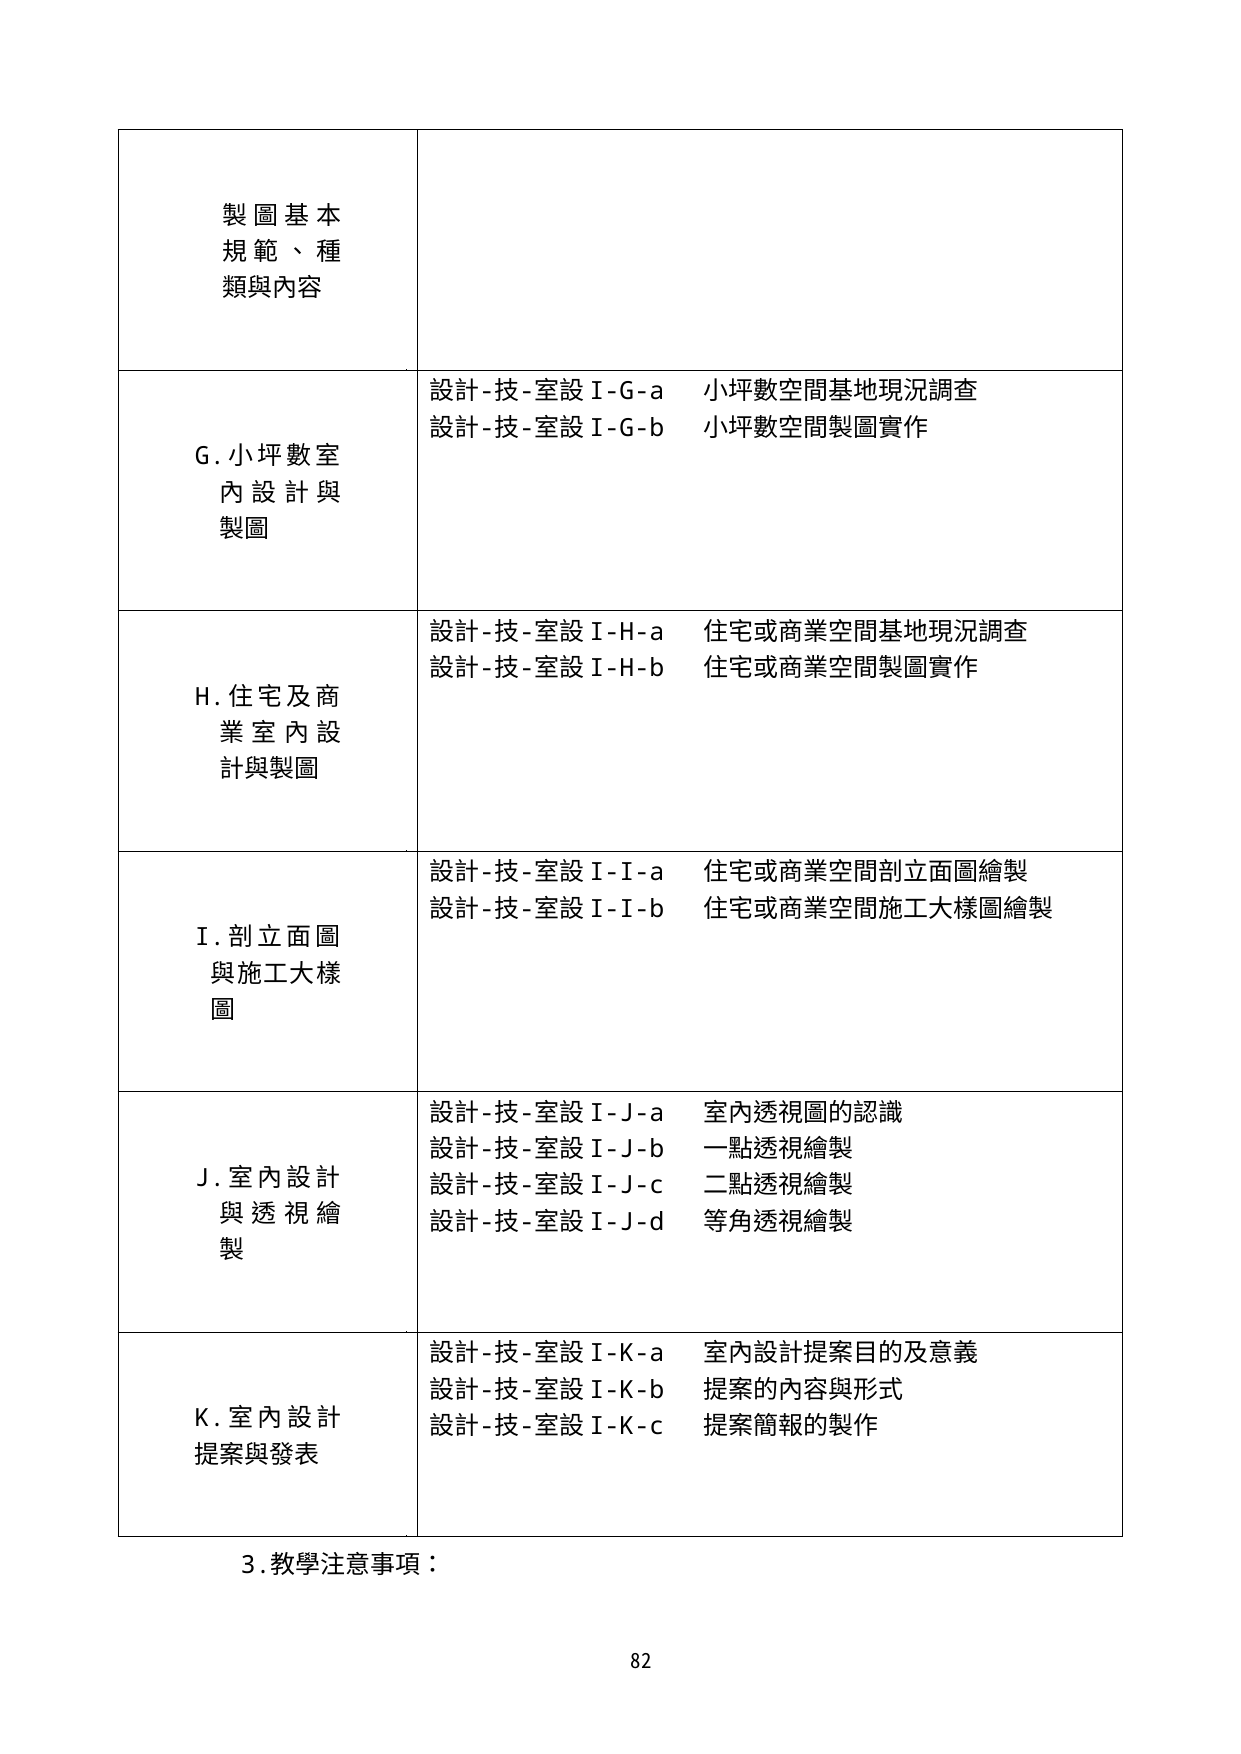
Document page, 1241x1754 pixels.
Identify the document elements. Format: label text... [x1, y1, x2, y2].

table_cell 住宅或商業空間剖立面圖繪製 住宅或商業空間施工大樣圖繪製 [692, 852, 1122, 1091]
table_cell 製圖基本規範、種類與內容 [130, 131, 406, 369]
table_cell I.剖立面圖與施工大樣圖 [130, 853, 406, 1090]
table_cell 住宅或商業空間基地現況調查 住宅或商業空間製圖實作 [692, 611, 1122, 851]
table_cell 室內透視圖的認識 一點透視繪製 二點透視繪製 等角透視繪製 [692, 1092, 1122, 1332]
table_cell [119, 611, 129, 851]
table_cell [418, 130, 692, 370]
table_cell [407, 852, 417, 1091]
table_cell G.小坪數室內設計與製圖 [130, 372, 406, 609]
table_cell J.室內設計與透視繪製 [130, 1093, 406, 1331]
table_cell 設計-技-室設I-G-a 設計-技-室設I-G-b [418, 371, 692, 610]
table_cell [119, 852, 129, 1091]
table_cell 設計-技-室設I-I-a 設計-技-室設I-I-b [418, 852, 692, 1091]
table_cell 設計-技-室設I-K-a 設計-技-室設I-K-b 設計-技-室設I-K-c [418, 1333, 692, 1536]
table_cell [407, 1333, 417, 1536]
table_cell [407, 130, 417, 370]
table_cell [119, 1092, 129, 1332]
table_cell [692, 130, 1122, 370]
table_cell 小坪數空間基地現況調查 小坪數空間製圖實作 [692, 371, 1122, 610]
table_cell 室內設計提案目的及意義 提案的內容與形式 提案簡報的製作 [692, 1333, 1122, 1536]
table_cell 設計-技-室設I-J-a 設計-技-室設I-J-b 設計-技-室設I-J-c 設計-技-室設I-J-d [418, 1092, 692, 1332]
table_cell [407, 371, 417, 610]
table_cell K.室內設計提案與發表 [130, 1334, 406, 1535]
table_cell H.住宅及商業室內設計與製圖 [130, 612, 406, 850]
text 3.教學注意事項： [173, 1537, 1122, 1583]
table_cell 設計-技-室設I-H-a 設計-技-室設I-H-b [418, 611, 692, 851]
table_cell [119, 130, 129, 370]
table_cell [119, 1333, 129, 1536]
table_cell [407, 1092, 417, 1332]
table_cell [119, 371, 129, 610]
table_cell [407, 611, 417, 851]
